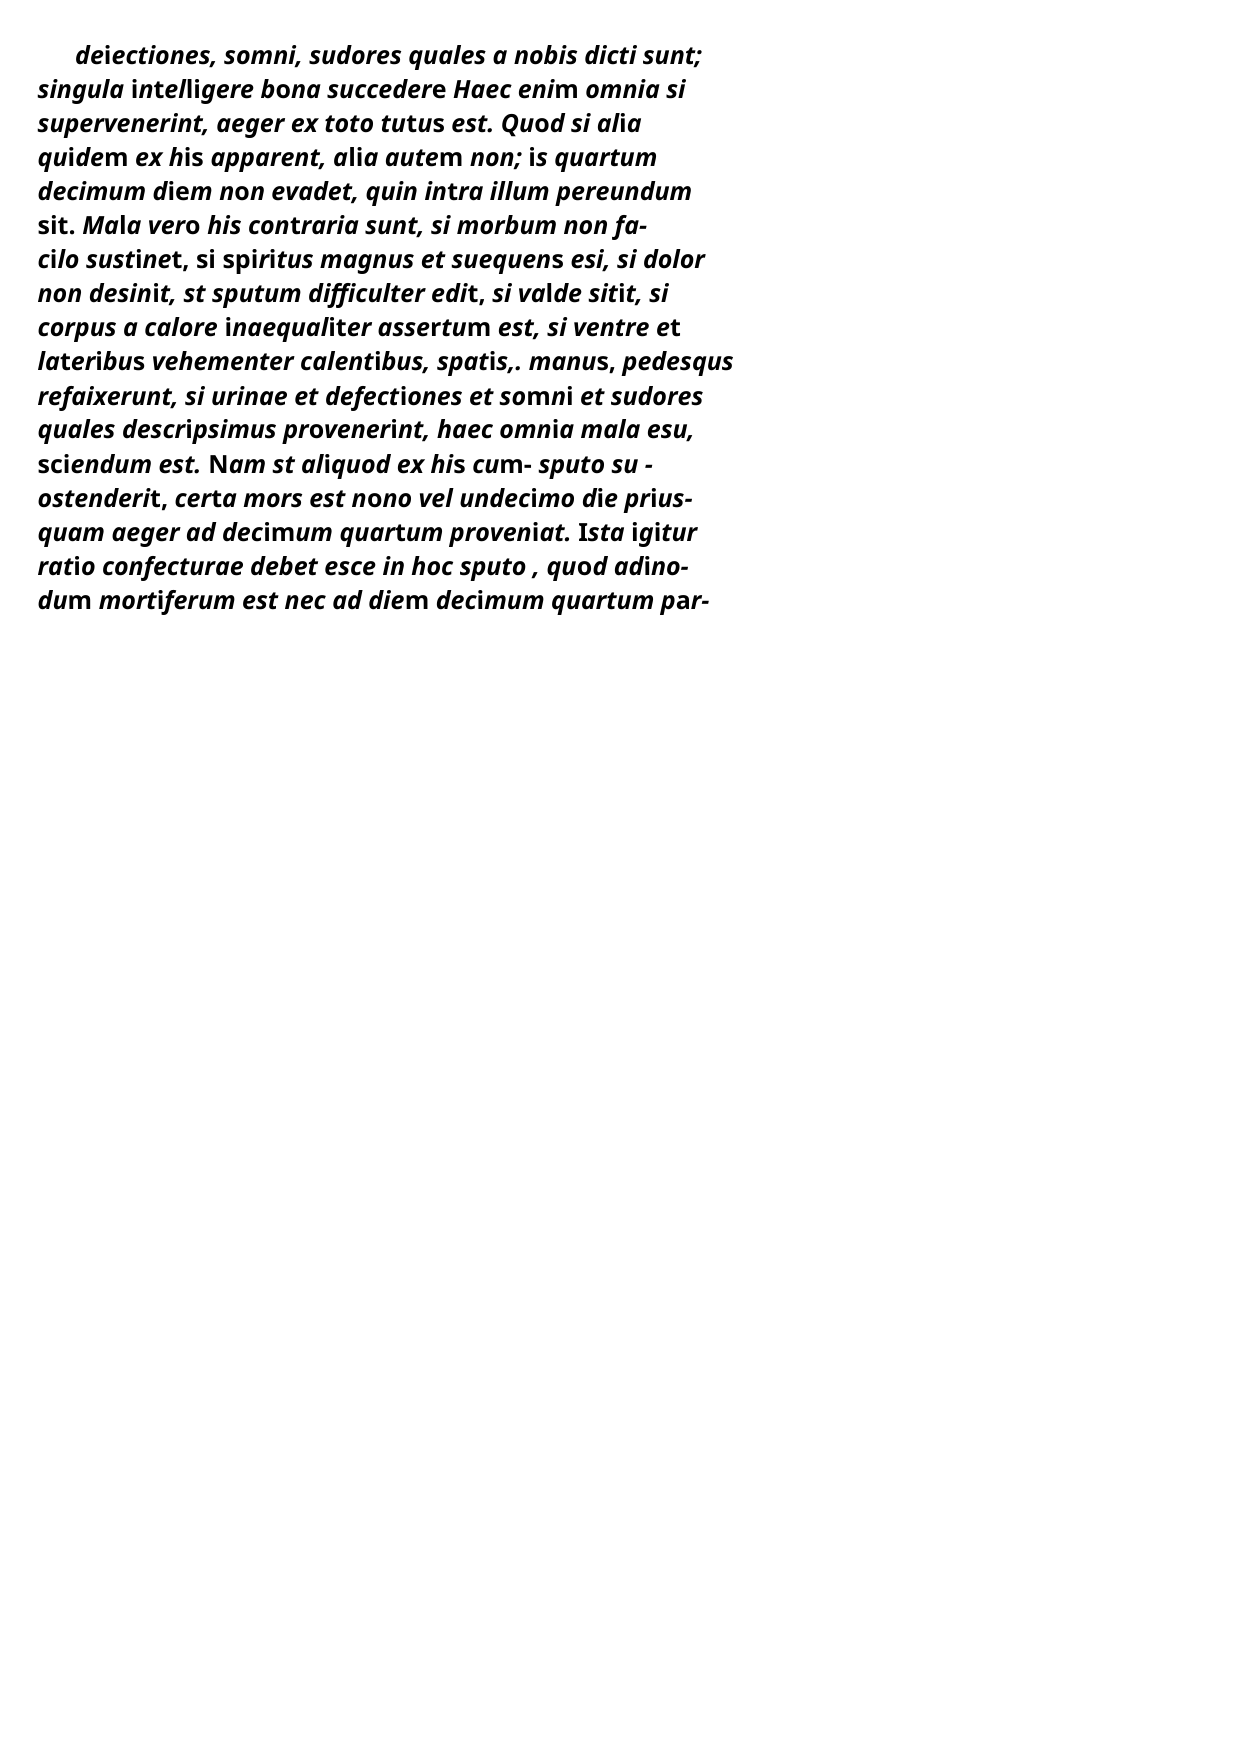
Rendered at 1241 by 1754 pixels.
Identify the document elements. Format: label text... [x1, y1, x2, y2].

text deiectiones, somni, sudores quales a nobis dicti sunt; singula intelligere bona succedere Haec enim omnia si supervenerint, aeger ex toto tutus est. Quod si alia quidem ex his apparent, alia autem non; is quartum decimum diem non evadet, quin intra illum pereundum sit. Mala vero his contraria sunt, si morbum non fa- cilo sustinet, si spiritus magnus et suequens esi, si dolor non desinit, st sputum difficulter edit, si valde sitit, si corpus a calore inaequaliter assertum est, si ventre et lateribus vehementer calentibus, spatis,. manus, pedesqus refaixerunt, si urinae et defectiones et somni et sudores quales descripsimus provenerint, haec omnia mala esu, sciendum est. Nam st aliquod ex his cum- sputo su - ostenderit, certa mors est nono vel undecimo die prius- quam aeger ad decimum quartum proveniat. Ista igitur ratio confecturae debet esce in hoc sputo , quod adino- dum mortiferum est nec ad diem decimum quartum par- [37, 37, 1203, 617]
